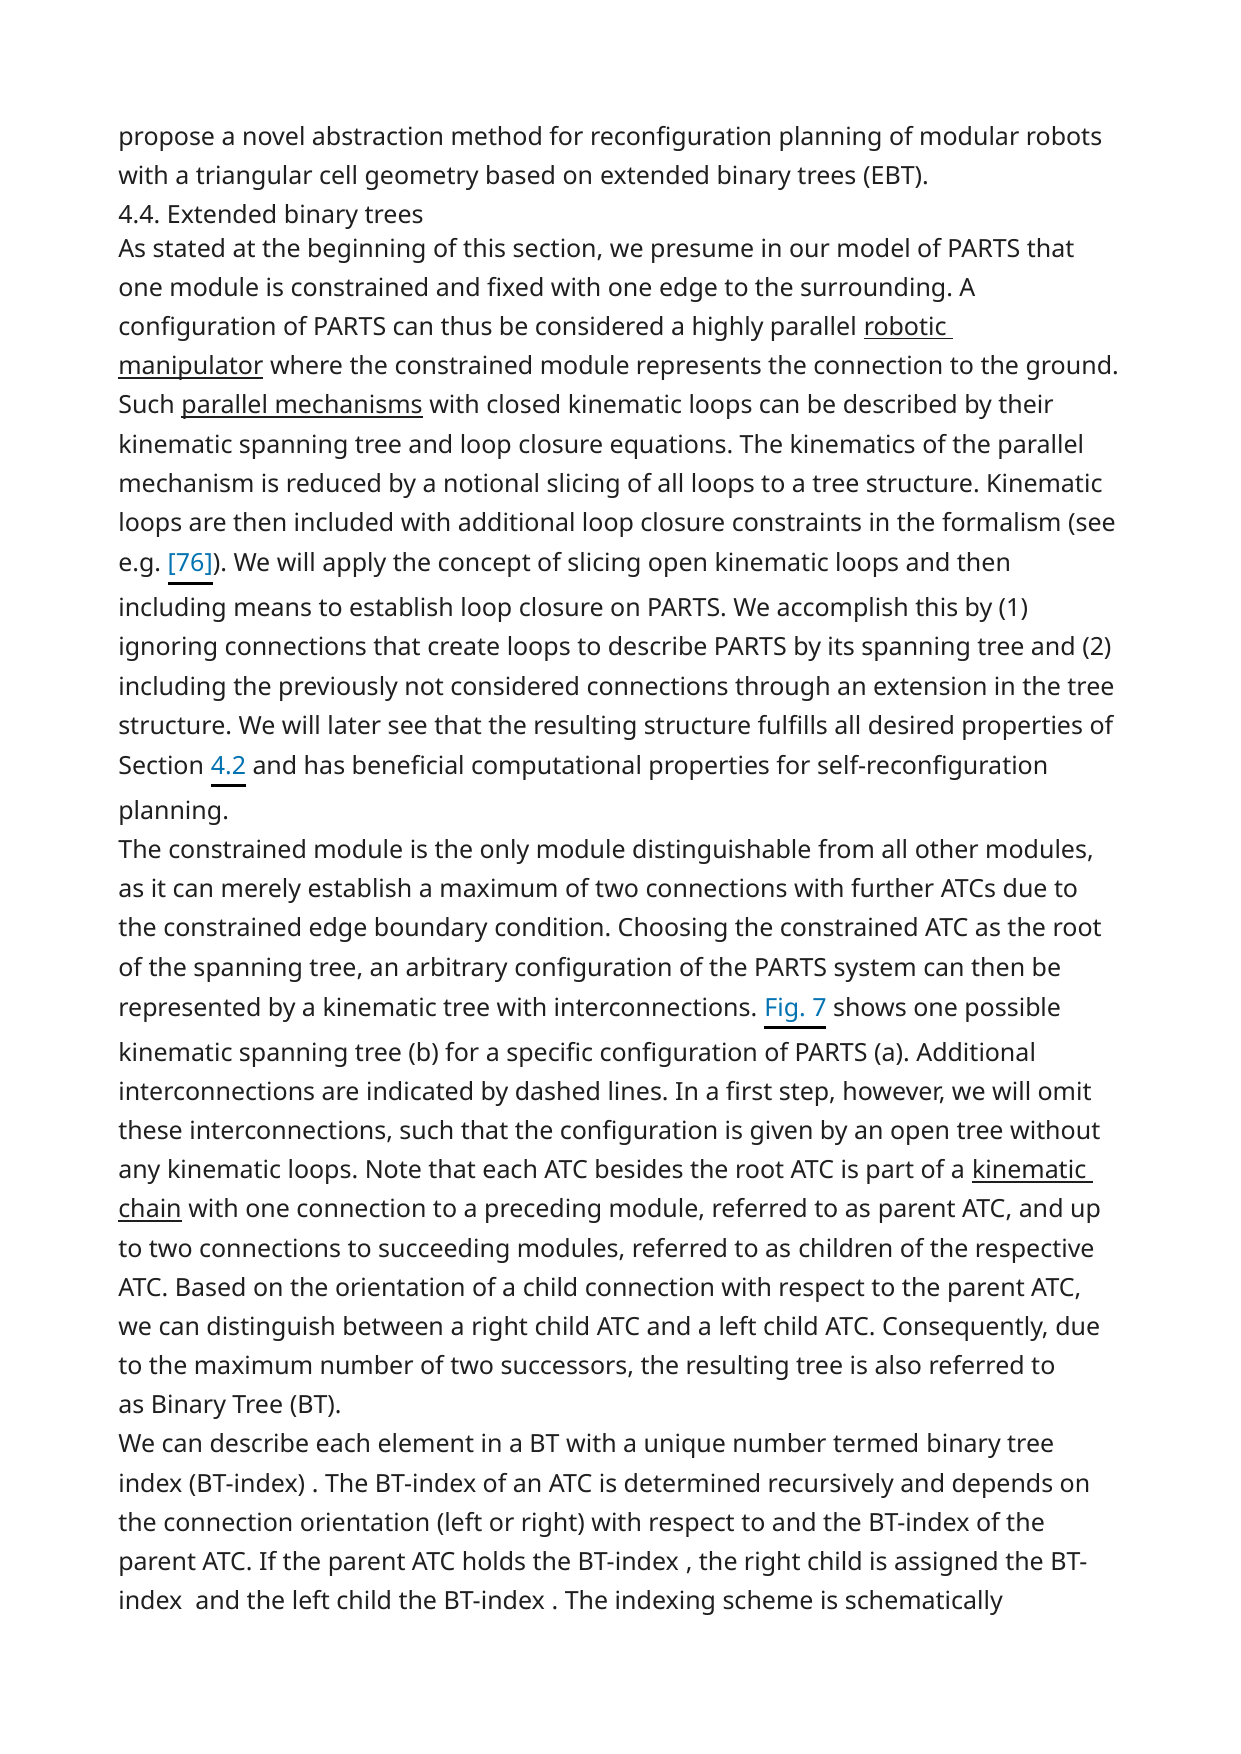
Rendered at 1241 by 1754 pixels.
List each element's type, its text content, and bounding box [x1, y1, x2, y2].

subtitle 4.4. Extended binary trees [118, 196, 1122, 231]
text As stated at the beginning of this section, we presume in our model of PARTS that one module is constrained and fixed with one edge to the surrounding. A configuration of PARTS can thus be considered a highly parallel robotic manipulator where the constrained module represents the connection to the ground. Such parallel mechanisms with closed kinematic loops can be described by their kinematic spanning tree and loop closure equations. The kinematics of the parallel mechanism is reduced by a notional slicing of all loops to a tree structure. Kinematic loops are then included with additional loop closure constraints in the formalism (see e.g. [76]). We will apply the concept of slicing open kinematic loops and then including means to establish loop closure on PARTS. We accomplish this by (1) ignoring connections that create loops to describe PARTS by its spanning tree and (2) including the previously not considered connections through an extension in the tree structure. We will later see that the resulting structure fulfills all desired properties of Section 4.2 and has beneficial computational properties for self-reconfiguration planning. [118, 231, 1122, 827]
text The constrained module is the only module distinguishable from all other modules, as it can merely establish a maximum of two connections with further ATCs due to the constrained edge boundary condition. Choosing the constrained ATC as the root of the spanning tree, an arbitrary configuration of the PARTS system can then be represented by a kinematic tree with interconnections. Fig. 7 shows one possible kinematic spanning tree (b) for a specific configuration of PARTS (a). Additional interconnections are indicated by dashed lines. In a first step, however, we will omit these interconnections, such that the configuration is given by an open tree without any kinematic loops. Note that each ATC besides the root ATC is part of a kinematic chain with one connection to a preceding module, referred to as parent ATC, and up to two connections to succeeding modules, referred to as children of the respective ATC. Based on the orientation of a child connection with respect to the parent ATC, we can distinguish between a right child ATC and a left child ATC. Consequently, due to the maximum number of two successors, the resulting tree is also referred to as Binary Tree (BT). [118, 832, 1122, 1421]
text propose a novel abstraction method for reconfiguration planning of modular robots with a triangular cell geometry based on extended binary trees (EBT). [118, 118, 1122, 191]
text We can describe each element in a BT with a unique number termed binary tree index (BT-index) . The BT-index of an ATC is determined recursively and depends on the connection orientation (left or right) with respect to and the BT-index of the parent ATC. If the parent ATC holds the BT-index , the right child is assigned the BT-index and the left child the BT-index . The indexing scheme is schematically [118, 1426, 1122, 1617]
